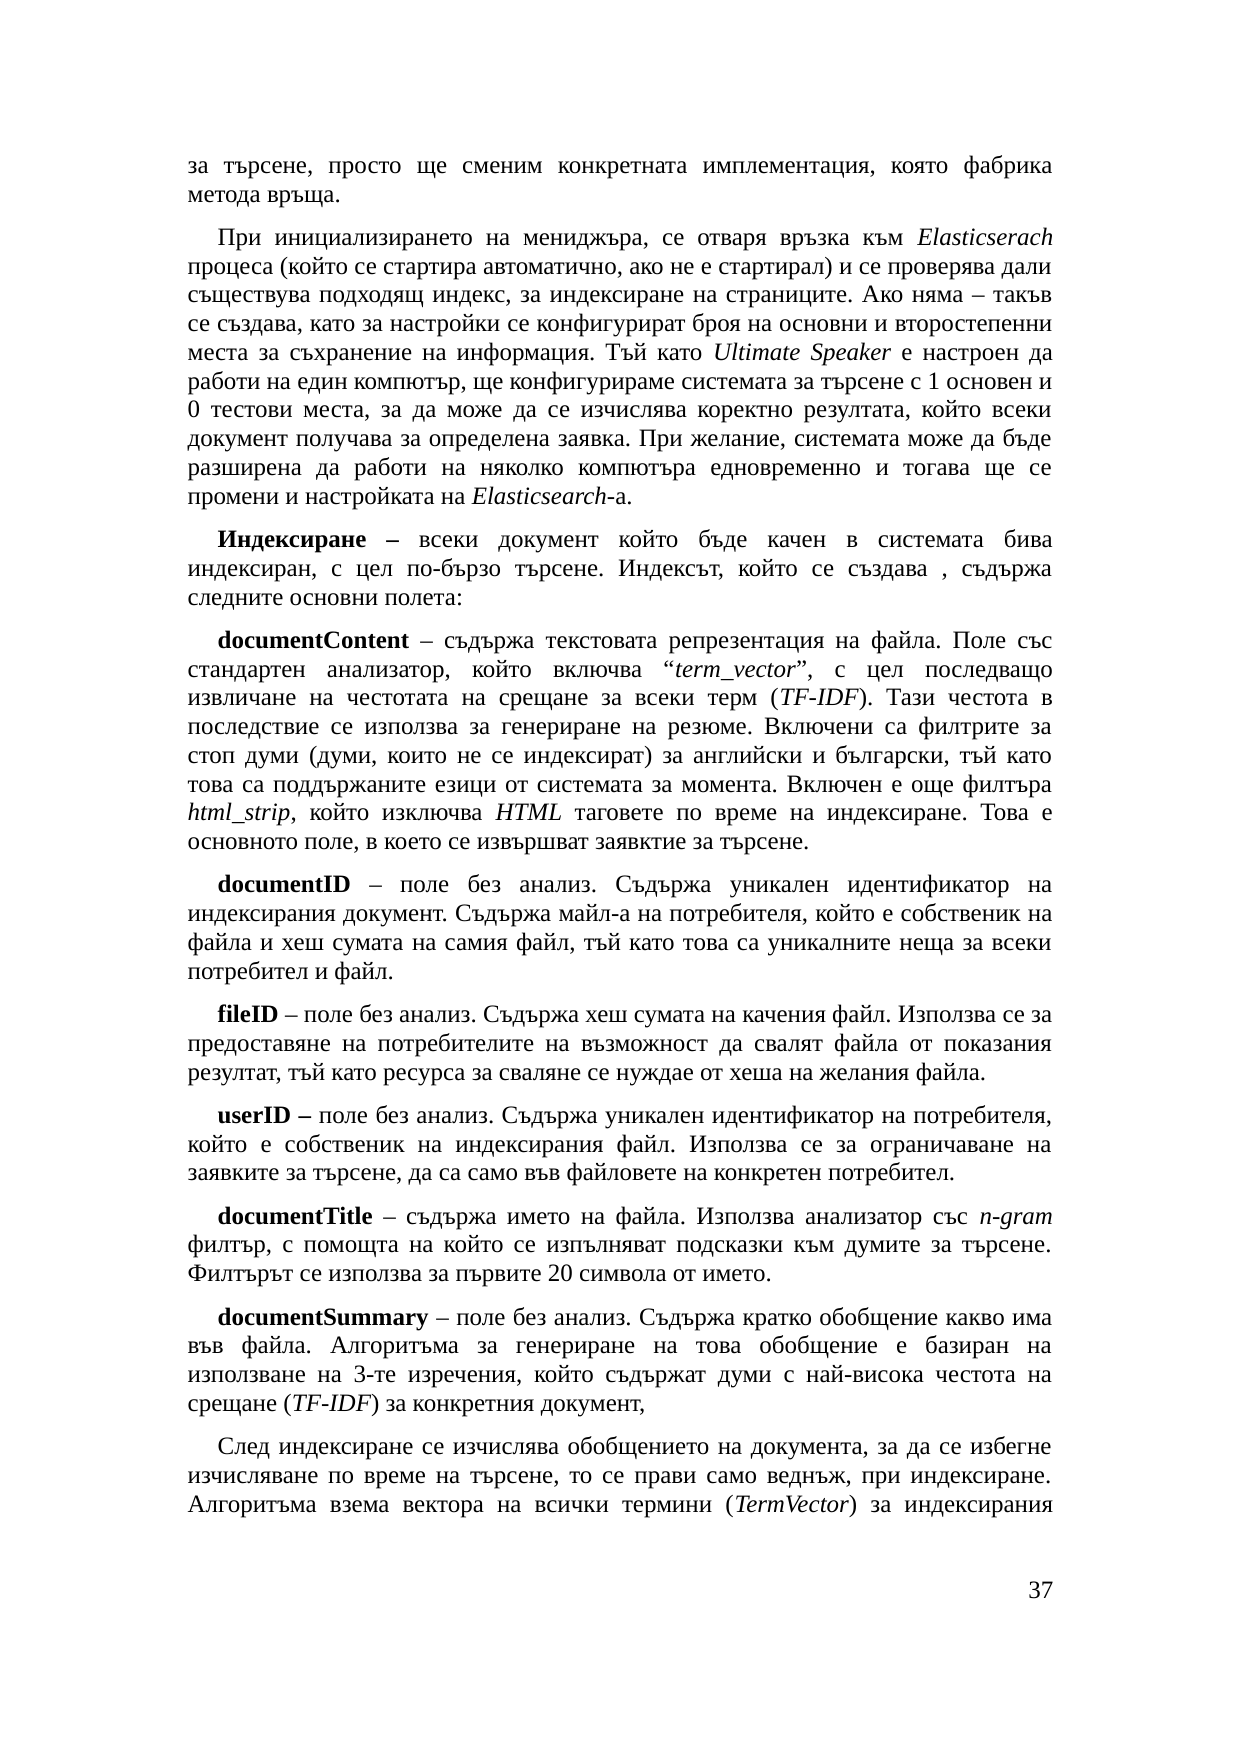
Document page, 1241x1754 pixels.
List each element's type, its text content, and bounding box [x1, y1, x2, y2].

text fileID – поле без анализ. Съдържа хеш сумата на качения файл. Използва се за предоставяне на потребителите на възможност да свалят файла от показания резултат, тъй като ресурса за сваляне се нуждае от хеша на желания файла. [187, 999, 1053, 1085]
text documentContent – съдържа текстовата репрезентация на файла. Поле със стандартен анализатор, който включва “term_vector”, с цел последващо извличане на честотата на срещане за всеки терм (TF-IDF). Тази честота в последствие се използва за генериране на резюме. Включени са филтрите за стоп думи (думи, които не се индексират) за английски и български, тъй като това са поддържаните езици от системата за момента. Включен е още филтъра html_strip, който изключва HTML таговете по време на индексиране. Това е основното поле, в което се извършват заявктие за търсене. [187, 625, 1053, 855]
text Индексиране – всеки документ който бъде качен в системата бива индексиран, с цел по-бързо търсене. Индексът, който се създава , съдържа следните основни полета: [187, 524, 1053, 610]
text documentTitle – съдържа името на файла. Използва анализатор със n-gram филтър, с помощта на който се изпълняват подсказки към думите за търсене. Филтърът се използва за първите 20 символа от името. [187, 1201, 1053, 1287]
text След индексиране се изчислява обобщението на документа, за да се избегне изчисляване по време на търсене, то се прави само веднъж, при индексиране. Алгоритъма взема вектора на всички термини (TermVector) за индексирания [187, 1431, 1053, 1517]
text documentID – поле без анализ. Съдържа уникален идентификатор на индексирания документ. Съдържа майл-а на потребителя, който е собственик на файла и хеш сумата на самия файл, тъй като това са уникалните неща за всеки потребител и файл. [187, 869, 1053, 984]
text userID – поле без анализ. Съдържа уникален идентификатор на потребителя, който е собственик на индексирания файл. Използва се за ограничаване на заявките за търсене, да са само във файловете на конкретен потребител. [187, 1100, 1053, 1186]
text При инициализирането на мениджъра, се отваря връзка към Elasticserach процеса (който се стартира автоматично, ако не е стартирал) и се проверява дали съществува подходящ индекс, за индексиране на страниците. Ако няма – такъв се създава, като за настройки се конфигурират броя на основни и второстепенни места за съхранение на информация. Тъй като Ultimate Speaker е настроен да работи на един компютър, ще конфигурираме системата за търсене с 1 основен и 0 тестови места, за да може да се изчислява коректно резултата, който всеки документ получава за определена заявка. При желание, системата може да бъде разширена да работи на няколко компютъра едновременно и тогава ще се промени и настройката на Elasticsearch-а. [187, 222, 1053, 509]
text documentSummary – поле без анализ. Съдържа кратко обобщение какво има във файла. Алгоритъма за генериране на това обобщение е базиран на използване на 3-те изречения, който съдържат думи с най-висока честота на срещане (TF-IDF) за конкретния документ, [187, 1302, 1053, 1417]
text за търсене, просто ще сменим конкретната имплементация, която фабрика метода връща. [187, 150, 1053, 207]
